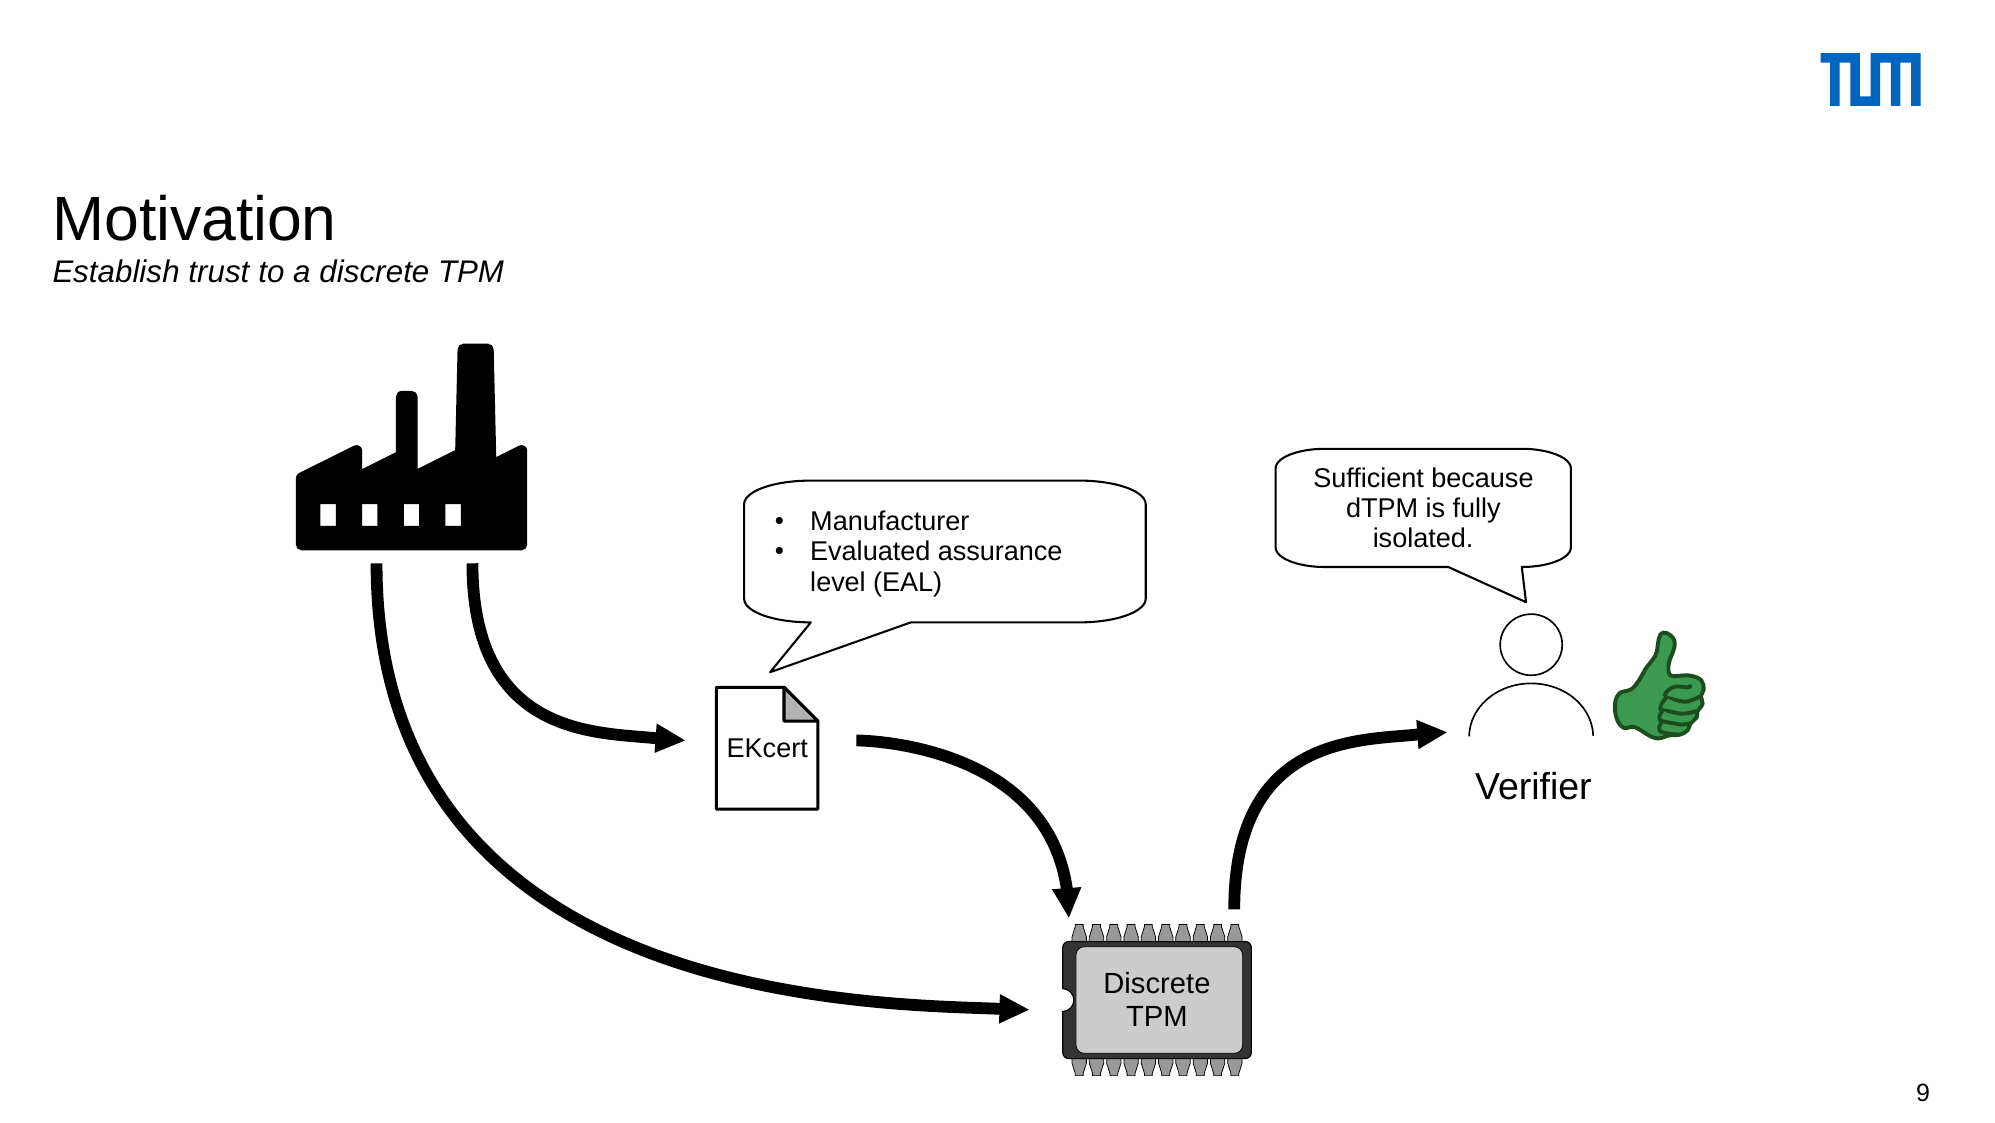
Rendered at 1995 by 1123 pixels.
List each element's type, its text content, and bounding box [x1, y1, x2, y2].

picture [1595, 623, 1717, 752]
picture [704, 675, 830, 821]
picture [295, 330, 528, 564]
title Motivation Establish trust to a discrete TPM [52, 166, 1453, 307]
text_box Verifier [1452, 757, 1614, 828]
text_box Sufficient because dTPM is fully isolated. [1275, 448, 1571, 603]
text_box Manufacturer Evaluated assurance level (EAL) [744, 480, 1146, 673]
picture [1062, 924, 1252, 1076]
